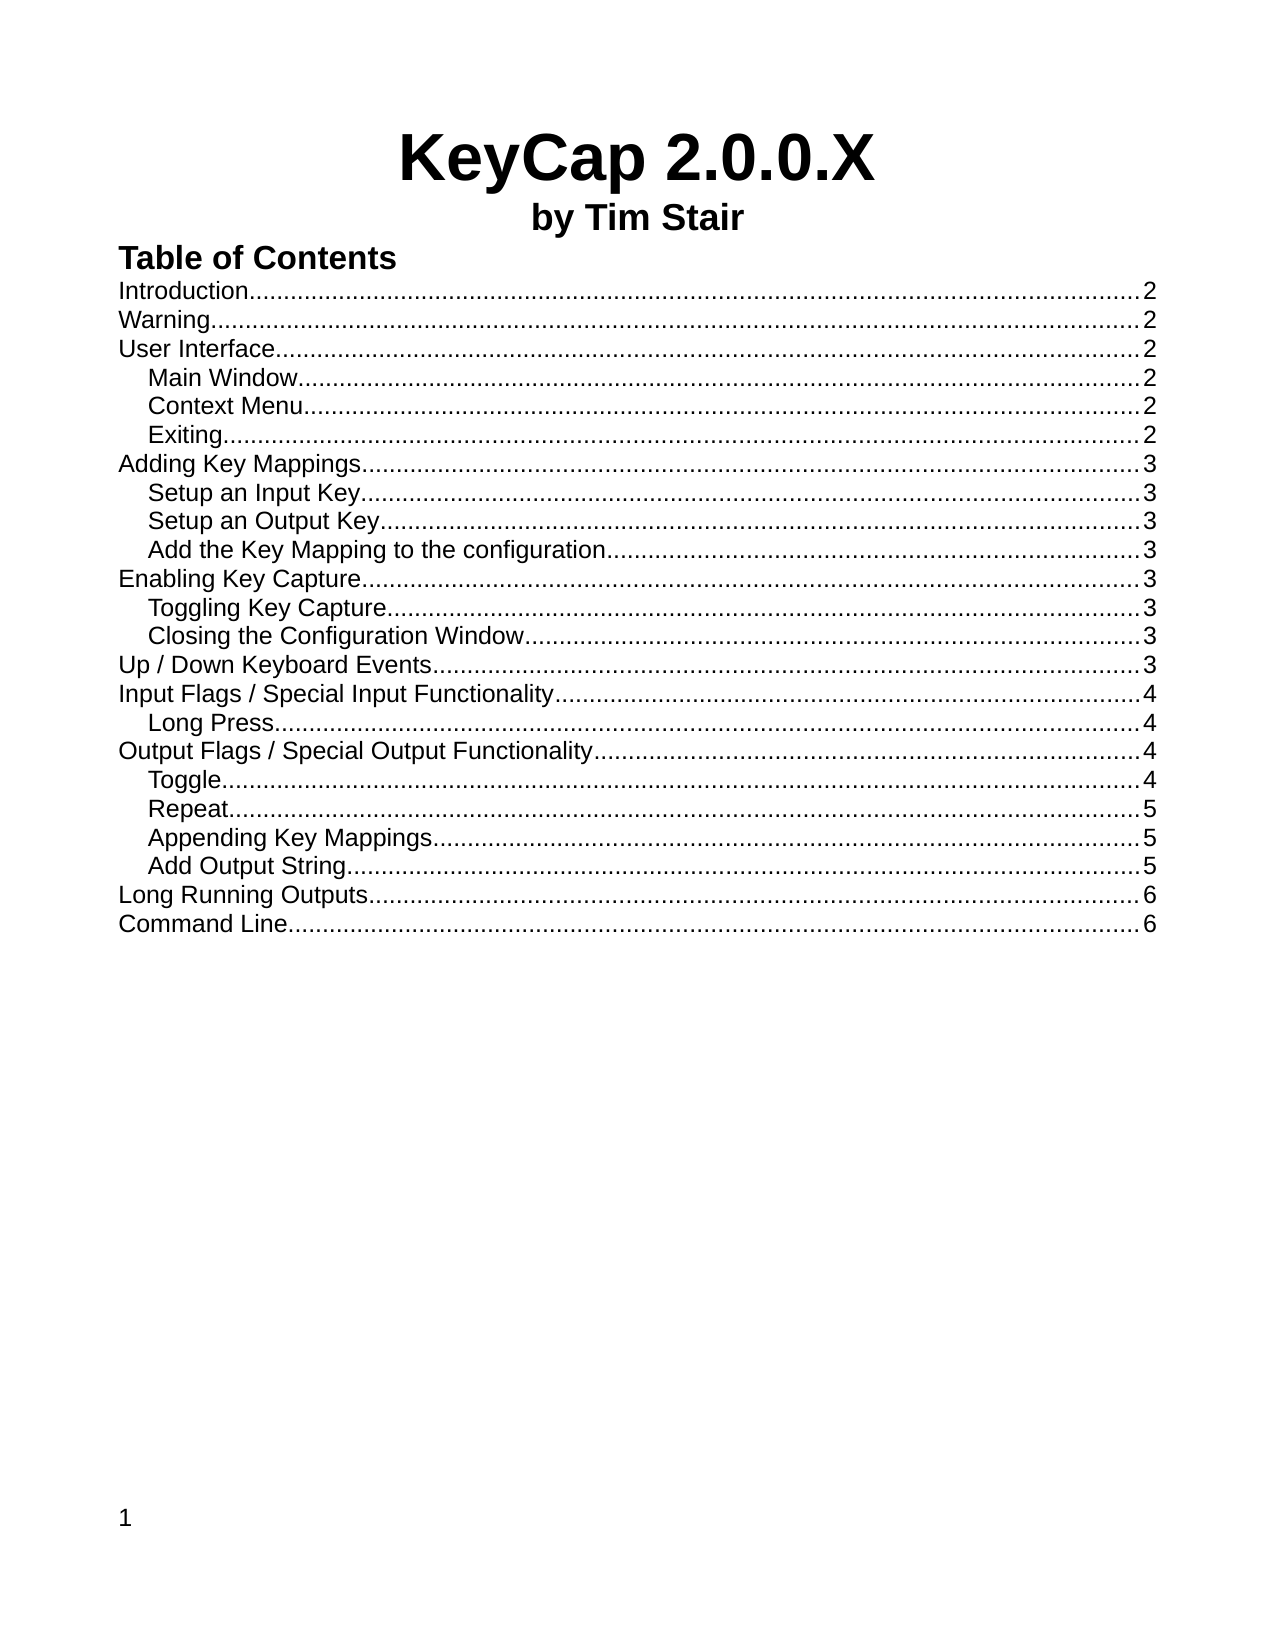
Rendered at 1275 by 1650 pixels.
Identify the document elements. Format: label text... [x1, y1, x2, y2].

text Main Window 2 [148, 363, 1157, 391]
text Repeat 5 [148, 794, 1157, 823]
text Setup an Input Key 3 [148, 478, 1157, 506]
text Enabling Key Capture 3 [118, 564, 1157, 593]
text User Interface 2 [118, 334, 1157, 363]
text Introduction 2 [118, 276, 1157, 305]
text Appending Key Mappings 5 [148, 823, 1157, 851]
text Long Press 4 [148, 708, 1157, 736]
text Exiting 2 [148, 420, 1157, 449]
text Output Flags / Special Output Functionality 4 [118, 736, 1157, 765]
text Command Line 6 [118, 909, 1157, 938]
text Adding Key Mappings 3 [118, 449, 1157, 478]
text Add Output String 5 [148, 851, 1157, 880]
text Add the Key Mapping to the configuration 3 [148, 535, 1157, 564]
text KeyCap 2.0.0.X [118, 118, 1157, 195]
text Input Flags / Special Input Functionality 4 [118, 679, 1157, 708]
text Context Menu 2 [148, 391, 1157, 420]
text Up / Down Keyboard Events 3 [118, 650, 1157, 679]
text Closing the Configuration Window 3 [148, 621, 1157, 650]
text Setup an Output Key 3 [148, 506, 1157, 535]
text Long Running Outputs 6 [118, 880, 1157, 909]
subtitle Table of Contents [118, 238, 1157, 276]
text Toggle 4 [148, 765, 1157, 794]
text Warning 2 [118, 305, 1157, 334]
text Toggling Key Capture 3 [148, 593, 1157, 621]
text by Tim Stair [118, 195, 1157, 238]
